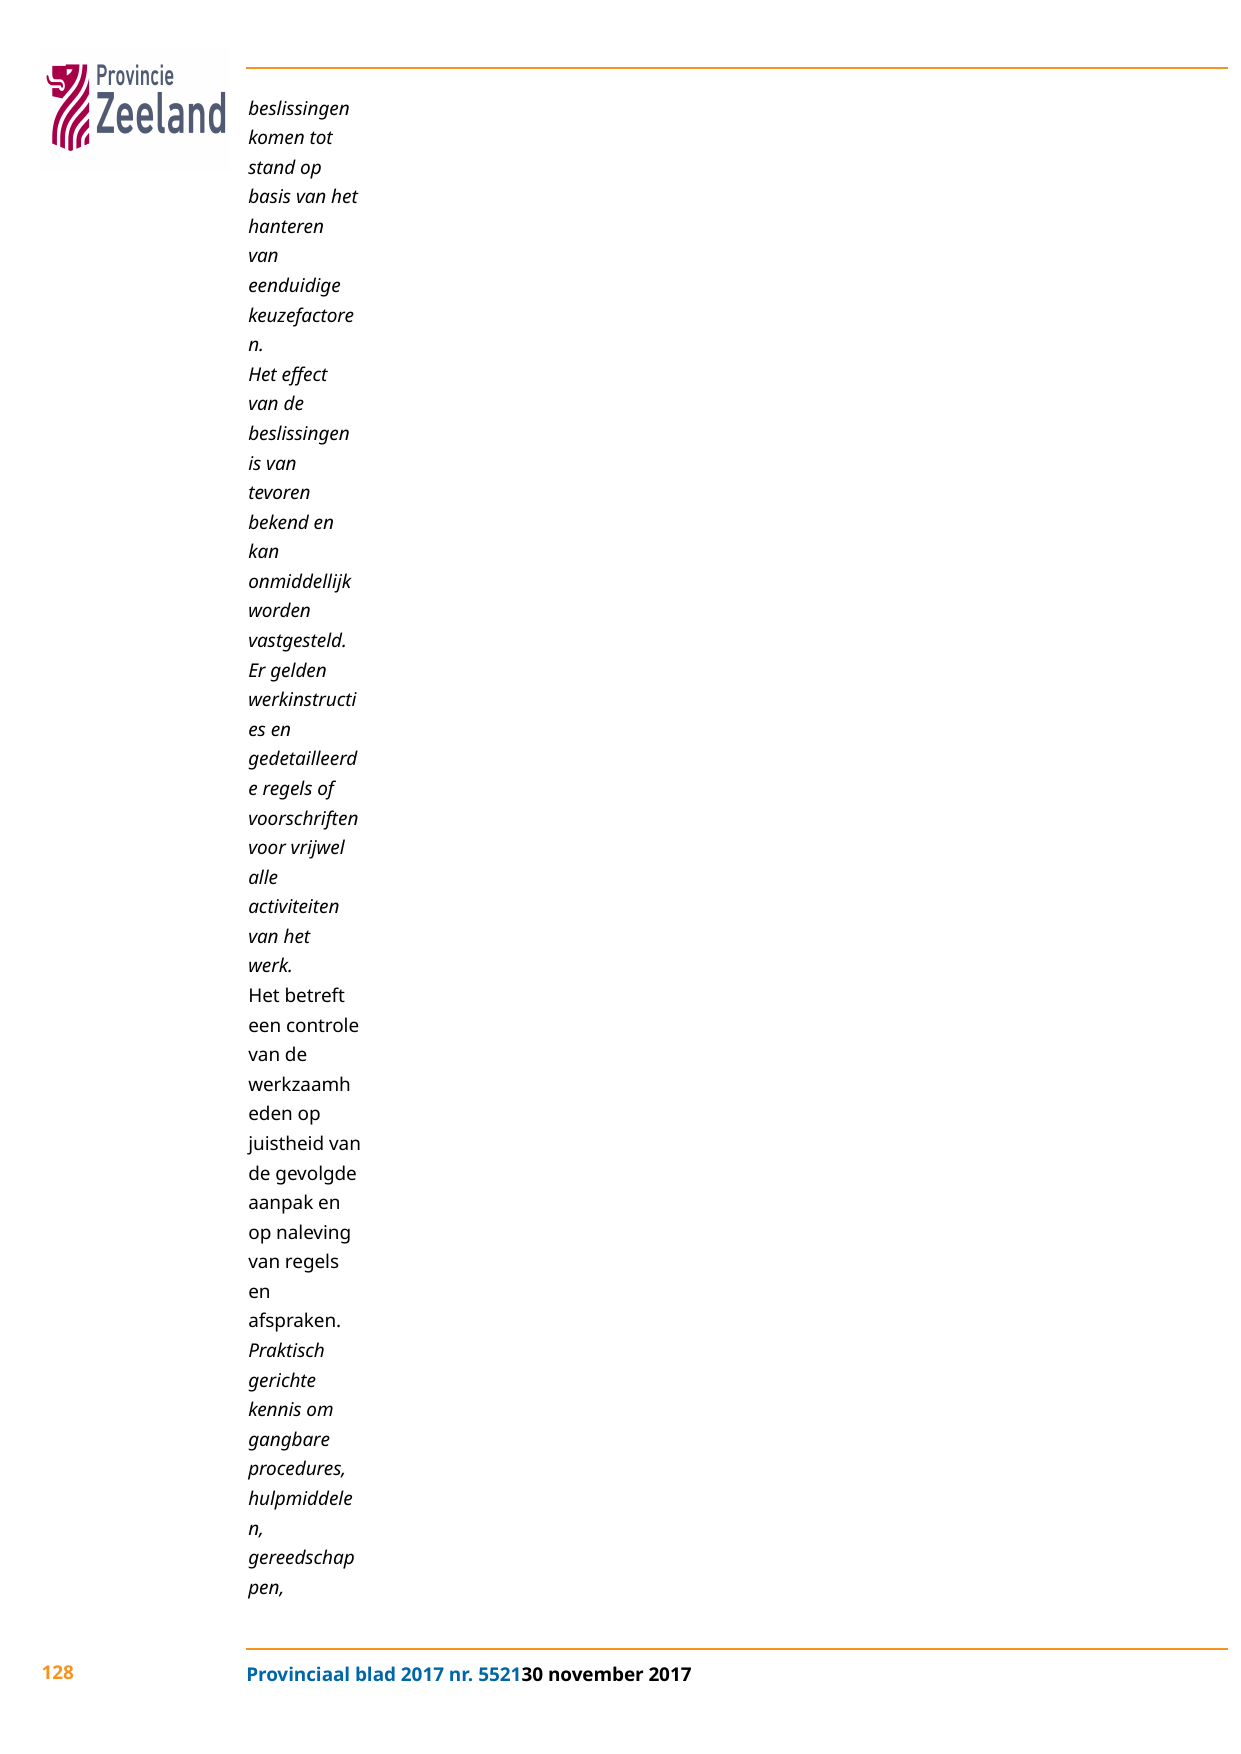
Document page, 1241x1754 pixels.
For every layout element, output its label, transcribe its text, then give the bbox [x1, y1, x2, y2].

table_cell [813, 95, 926, 1600]
table_cell [1039, 95, 1152, 1600]
table_cell [474, 95, 587, 1600]
table_cell [587, 95, 700, 1600]
table_cell beslissingen komen tot stand op basis van het hanteren van eenduidige keuzefactoren. Het effect van de beslissingen is van tevoren bekend en kan onmiddellijk worden vastgesteld. Er gelden werkinstructies en gedetailleerde regels of voorschriften voor vrijwel alle activiteiten van het werk. Het betreft een controle van de werkzaamheden op juistheid van de gevolgde aanpak en op naleving van regels en afspraken. Praktisch gerichte kennis om gangbare procedures, hulpmiddelen, gereedschappen, [248, 95, 361, 1600]
picture [41, 47, 231, 172]
table_cell [361, 95, 474, 1600]
table_cell [926, 95, 1038, 1600]
table_cell [700, 95, 813, 1600]
